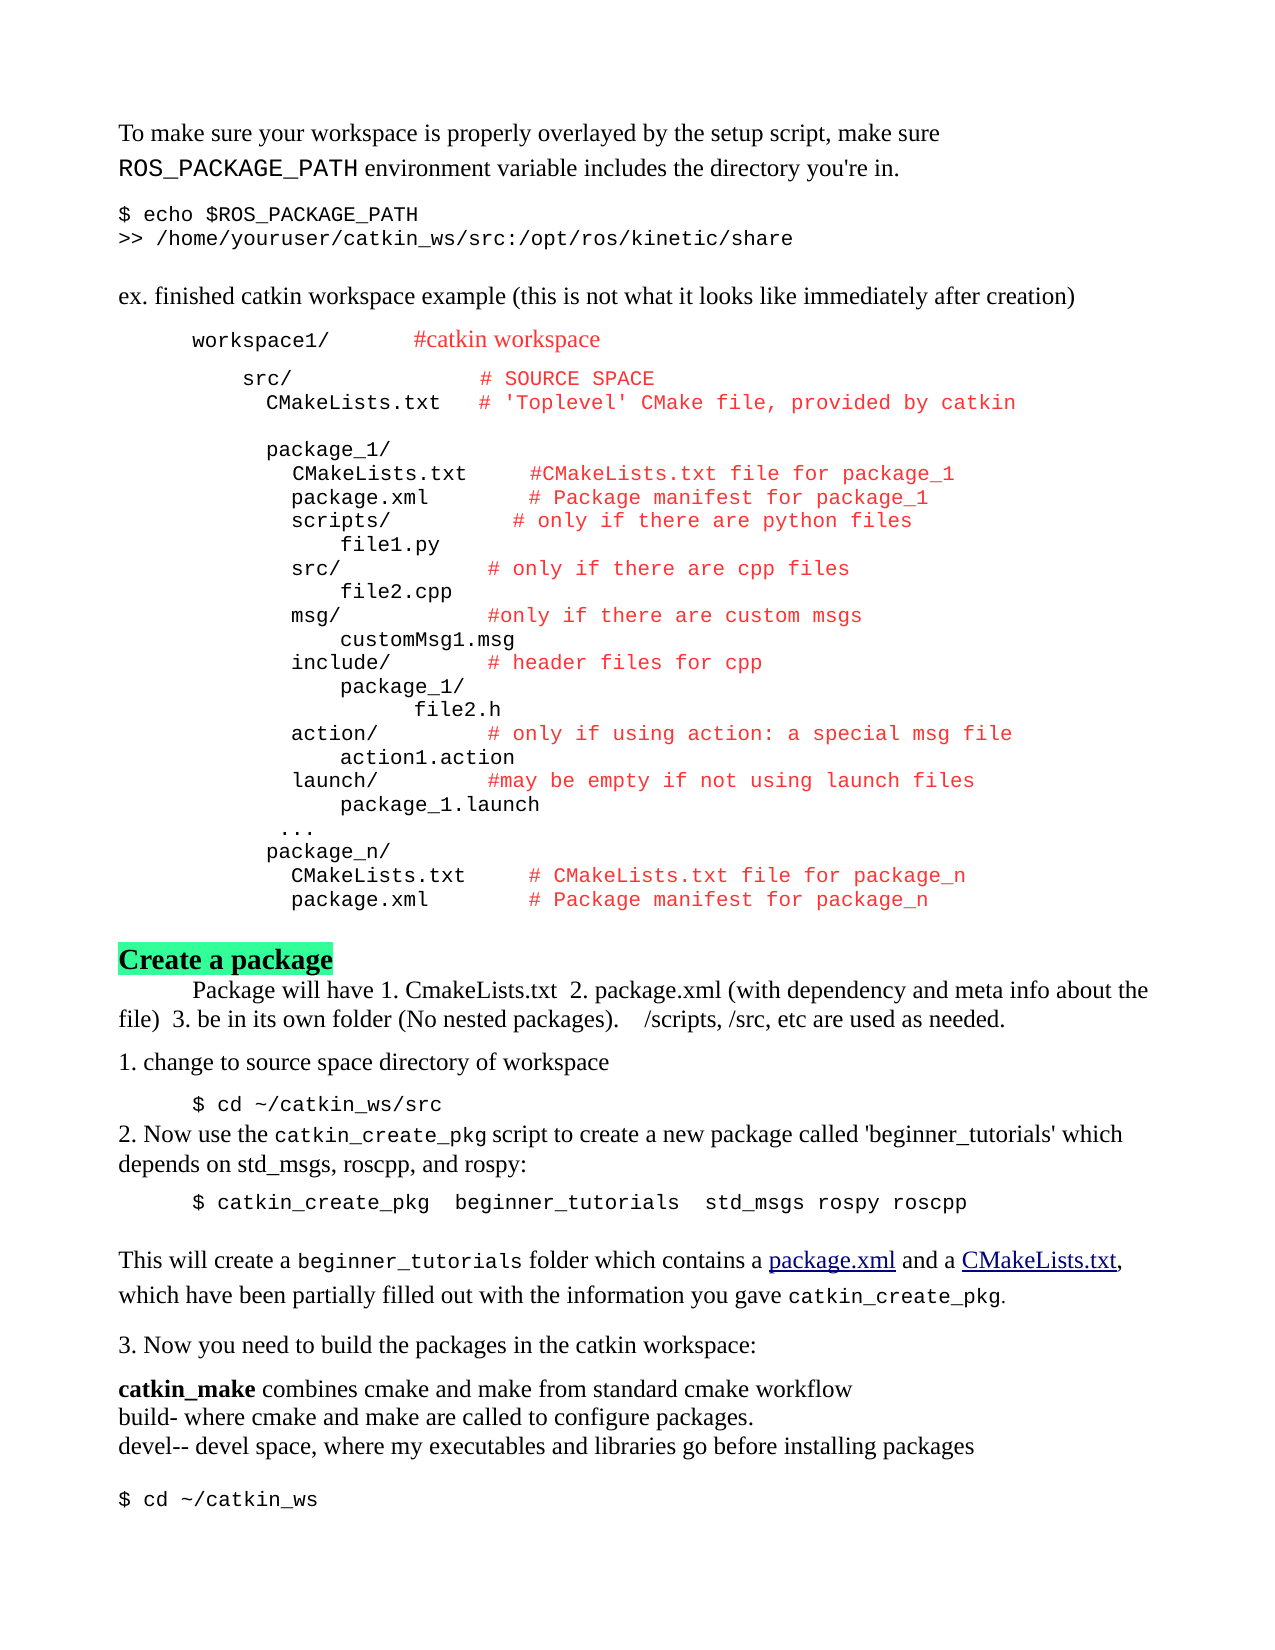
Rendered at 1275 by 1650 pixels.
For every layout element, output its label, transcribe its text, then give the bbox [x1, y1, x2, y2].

text CMakeLists.txt #CMakeLists.txt file for package_1 [118, 463, 1157, 487]
text 2. Now use the catkin_create_pkg script to create a new package called 'beginner_tutorials' which depends on std_msgs, roscpp, and rospy: [118, 1119, 1157, 1177]
text To make sure your workspace is properly overlayed by the setup script, make sure ROS_PACKAGE_PATH environment variable includes the directory you're in. [118, 118, 1157, 183]
text package_1/ [118, 676, 1157, 699]
text This will create a beginner_tutorials folder which contains a package.xml and a CMakeLists.txt, which have been partially filled out with the information you gave catkin_create_pkg. [118, 1245, 1157, 1310]
text scripts/ # only if there are python files [118, 510, 1157, 534]
text ex. finished catkin workspace example (this is not what it looks like immediately after creation) [118, 281, 1157, 310]
text msg/ #only if there are custom msgs [118, 605, 1157, 628]
text $ cd ~/catkin_ws [118, 1489, 1157, 1513]
text package_1/ [118, 439, 1157, 463]
text package_n/ [118, 841, 1157, 865]
text CMakeLists.txt # 'Toplevel' CMake file, provided by catkin [118, 392, 1157, 416]
text file2.cpp [118, 581, 1157, 605]
text file2.h [118, 699, 1157, 723]
text launch/ #may be empty if not using launch files [118, 770, 1157, 794]
text customMsg1.msg [118, 628, 1157, 652]
text $ cd ~/catkin_ws/src [118, 1091, 1157, 1119]
text src/ # SOURCE SPACE [118, 368, 1157, 392]
text workspace1/ #catkin workspace [118, 324, 1157, 354]
text catkin_make combines cmake and make from standard cmake workflow [118, 1374, 1157, 1402]
text ... [118, 818, 1157, 841]
text devel-- devel space, where my executables and libraries go before installing packages [118, 1431, 1157, 1460]
text 1. change to source space directory of workspace [118, 1047, 1157, 1076]
text 3. Now you need to build the packages in the catkin workspace: [118, 1330, 1157, 1359]
text action/ # only if using action: a special msg file [118, 723, 1157, 747]
text CMakeLists.txt # CMakeLists.txt file for package_n [118, 865, 1157, 889]
text >> /home/youruser/catkin_ws/src:/opt/ros/kinetic/share [118, 228, 1157, 251]
text include/ # header files for cpp [118, 652, 1157, 676]
text package.xml # Package manifest for package_1 [118, 487, 1157, 510]
text build- where cmake and make are called to configure packages. [118, 1402, 1157, 1431]
text action1.action [118, 747, 1157, 770]
text Package will have 1. CmakeLists.txt 2. package.xml (with dependency and meta info about the file) 3. be in its own folder (No nested packages). /scripts, /src, etc are used as needed. [118, 975, 1157, 1033]
text Create a package [118, 942, 1157, 975]
text src/ # only if there are cpp files [118, 558, 1157, 581]
text $ catkin_create_pkg beginner_tutorials std_msgs rospy roscpp [118, 1192, 1157, 1216]
text package_1.launch [118, 794, 1157, 818]
text package.xml # Package manifest for package_n [118, 889, 1157, 912]
text $ echo $ROS_PACKAGE_PATH [118, 204, 1157, 228]
text file1.py [118, 534, 1157, 558]
